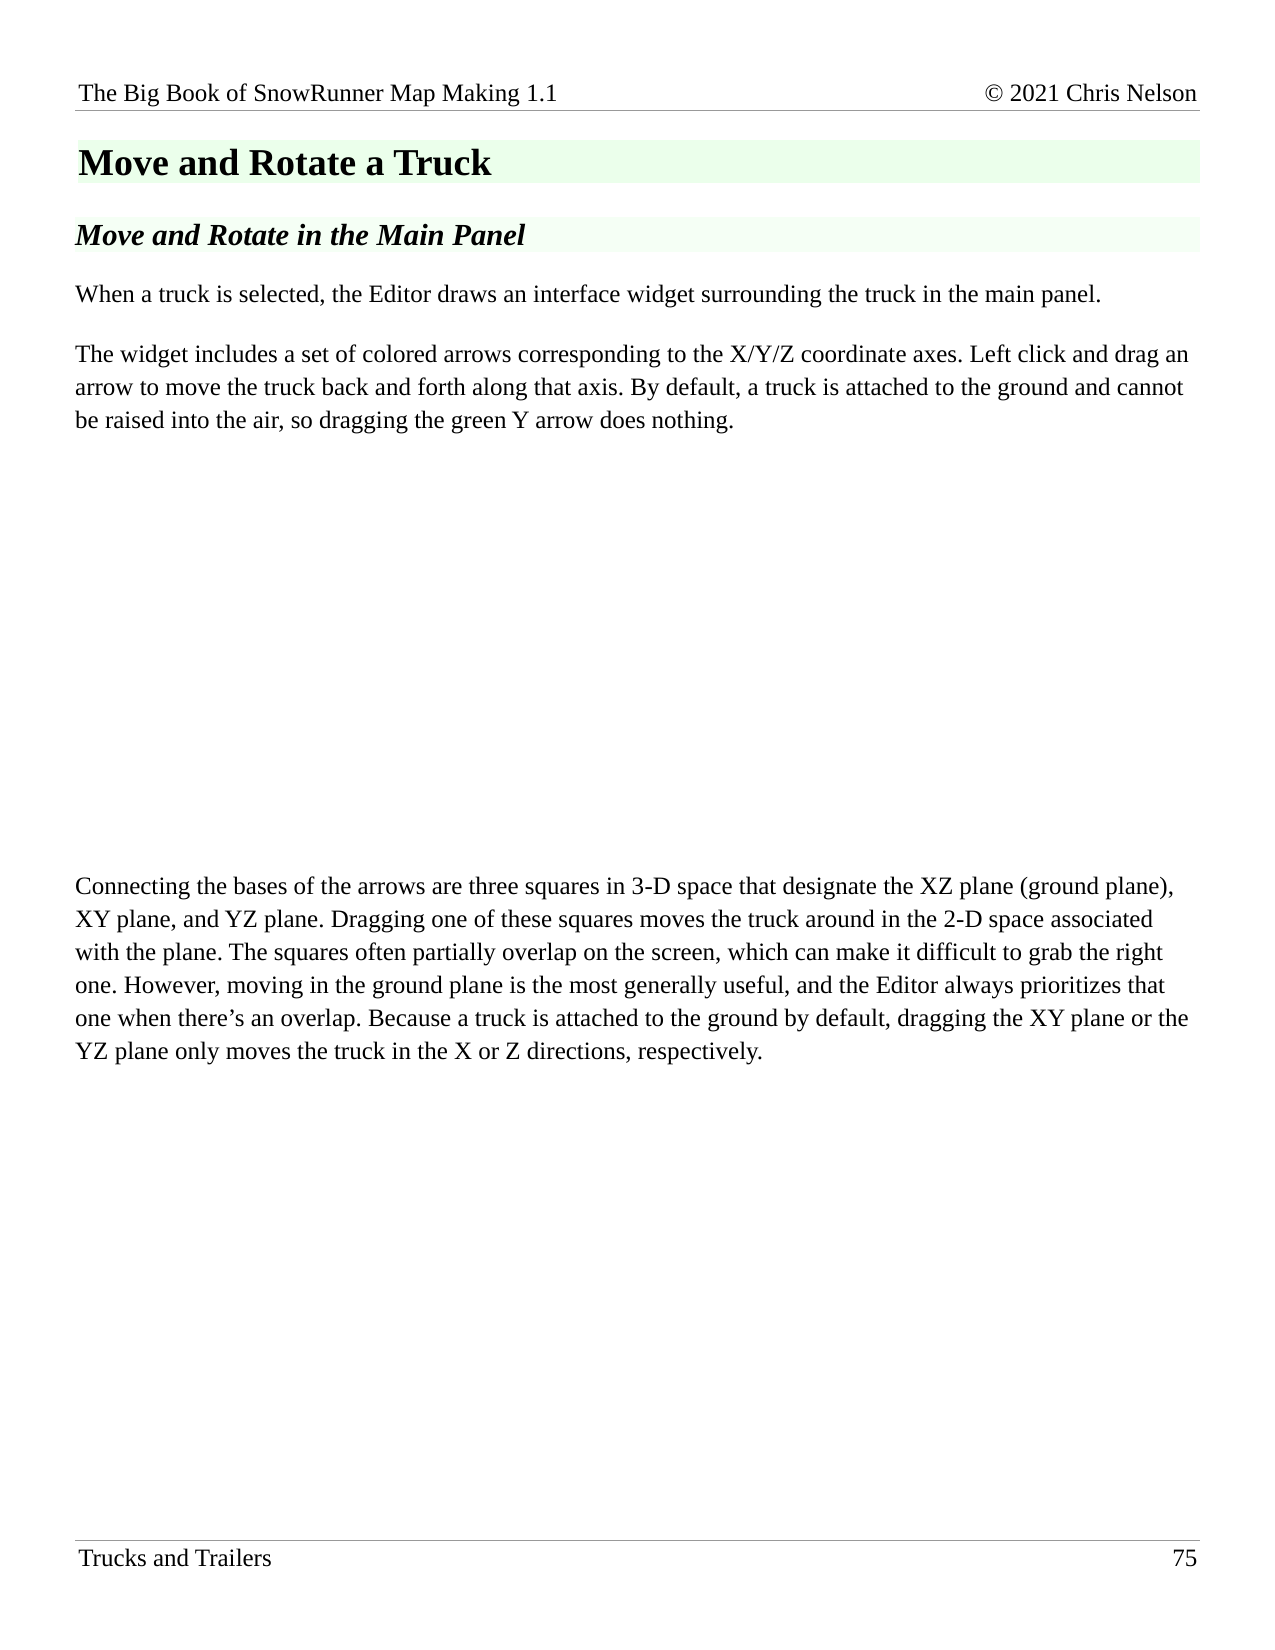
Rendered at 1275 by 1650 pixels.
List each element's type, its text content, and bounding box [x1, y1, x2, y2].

text The widget includes a set of colored arrows corresponding to the X/Y/Z coordinate axes. Left click and drag an arrow to move the truck back and forth along that axis. By default, a truck is attached to the ground and cannot be raised into the air, so dragging the green Y arrow does nothing. [75, 339, 1200, 434]
subtitle Move and Rotate in the Main Panel [75, 217, 1200, 252]
subtitle Move and Rotate a Truck [78, 140, 1200, 183]
text When a truck is selected, the Editor draws an interface widget surrounding the truck in the main panel. [75, 279, 1200, 308]
text Connecting the bases of the arrows are three squares in 3‑D space that designate the XZ plane (ground plane), XY plane, and YZ plane. Dragging one of these squares moves the truck around in the 2-D space associated with the plane. The squares often partially overlap on the screen, which can make it difficult to grab the right one. However, moving in the ground plane is the most generally useful, and the Editor always prioritizes that one when there’s an overlap. Because a truck is attached to the ground by default, dragging the XY plane or the YZ plane only moves the truck in the X or Z directions, respectively. [75, 871, 1200, 1065]
